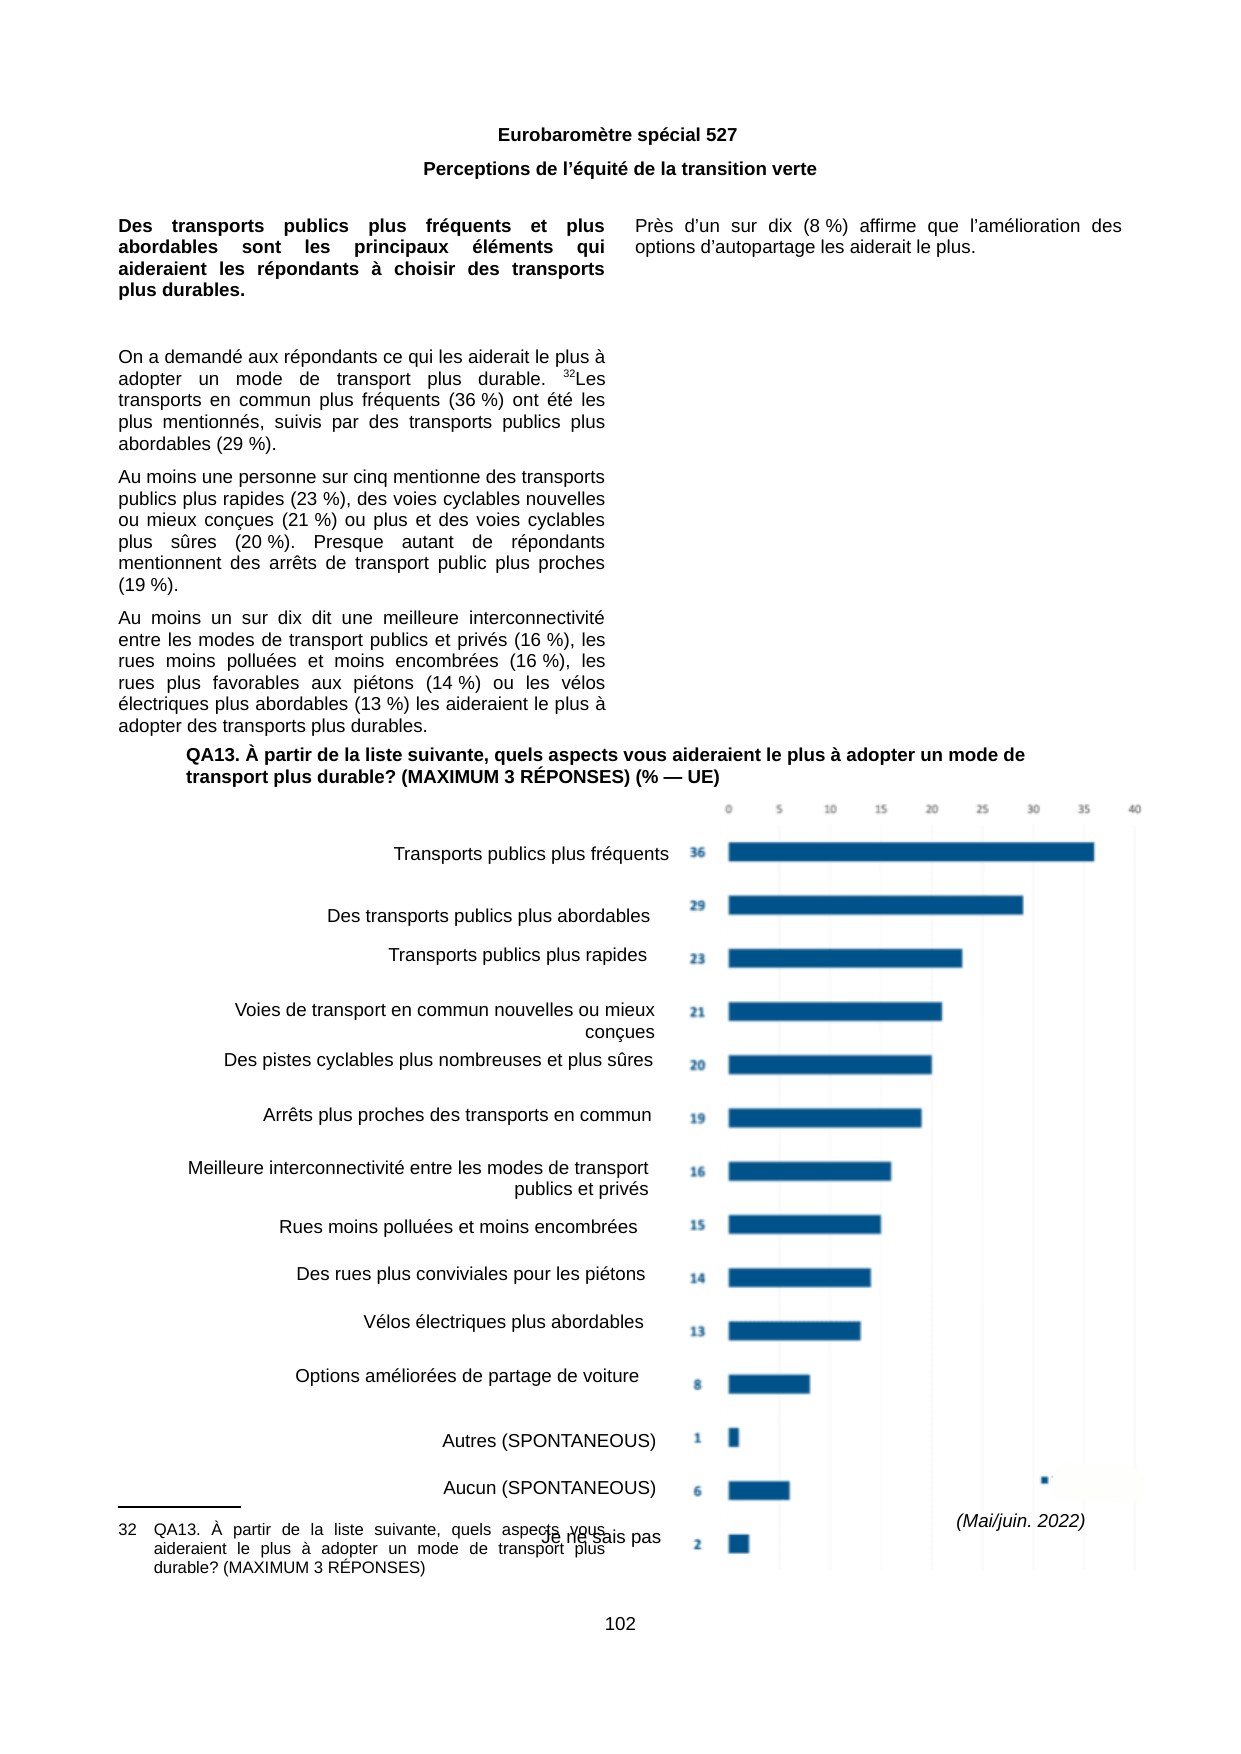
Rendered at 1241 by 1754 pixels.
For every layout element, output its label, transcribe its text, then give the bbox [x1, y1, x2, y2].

text Au moins une personne sur cinq mentionne des transports publics plus rapides (23 %), des voies cyclables nouvelles ou mieux conçues (21 %) ou plus et des voies cyclables plus sûres (20 %). Presque autant de répondants mentionnent des arrêts de transport public plus proches (19 %). [118, 466, 605, 595]
text QA13. À partir de la liste suivante, quels aspects vous aideraient le plus à adopter un mode de transport plus durable? (MAXIMUM 3 RÉPONSES) [118, 1519, 605, 1577]
text Des transports publics plus fréquents et plus abordables sont les principaux éléments qui aideraient les répondants à choisir des transports plus durables. [118, 214, 605, 301]
picture [678, 778, 1173, 1570]
text On a demandé aux répondants ce qui les aiderait le plus à adopter un mode de transport plus durable. Les transports en commun plus fréquents (36 %) ont été les plus mentionnés, suivis par des transports publics plus abordables (29 %). [118, 346, 605, 454]
text Au moins un sur dix dit une meilleure interconnectivité entre les modes de transport publics et privés (16 %), les rues moins polluées et moins encombrées (16 %), les rues plus favorables aux piétons (14 %) ou les vélos électriques plus abordables (13 %) les aideraient le plus à adopter des transports plus durables. [118, 607, 605, 736]
text Près d’un sur dix (8 %) affirme que l’amélioration des options d’autopartage les aiderait le plus. [635, 214, 1122, 258]
